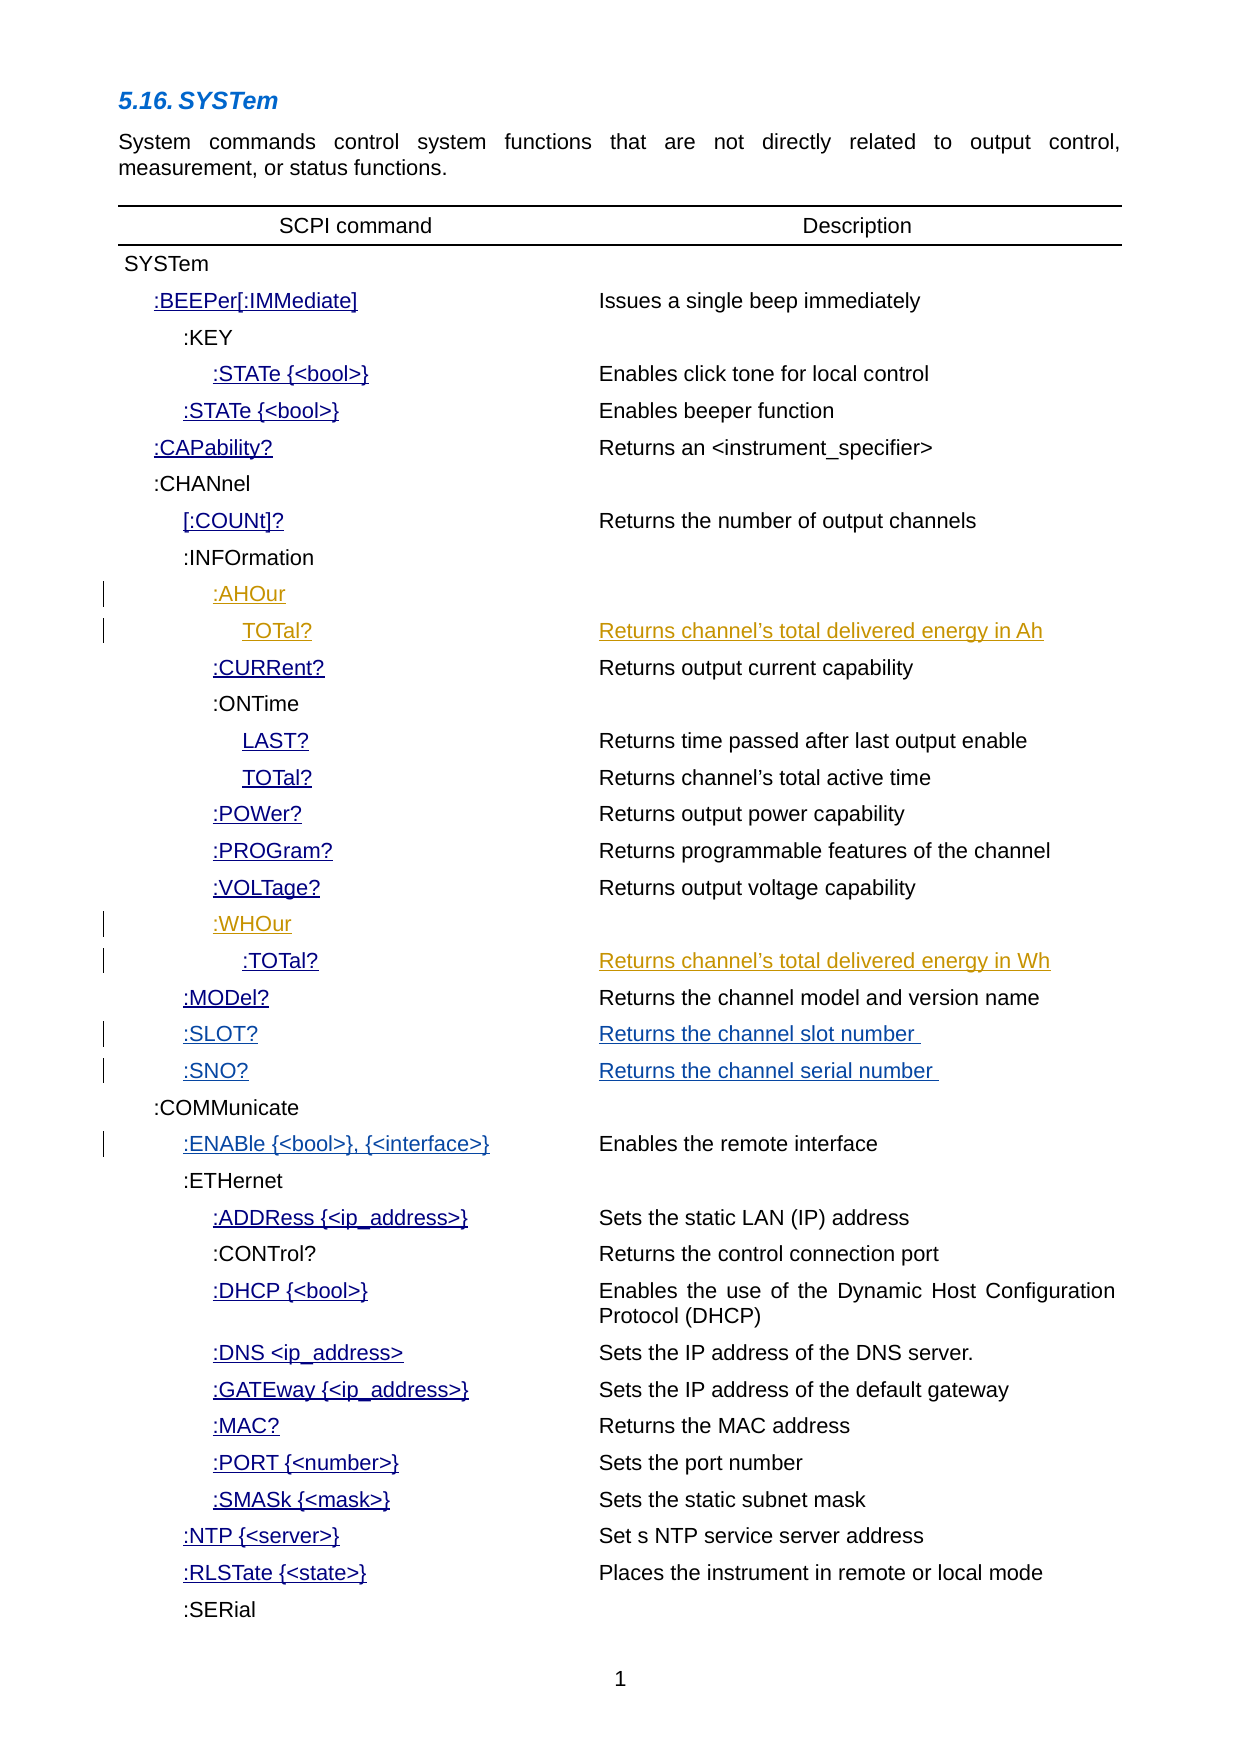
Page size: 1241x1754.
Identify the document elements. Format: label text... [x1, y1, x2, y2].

table_cell [593, 466, 1122, 502]
table_cell :SLOT? [118, 1016, 593, 1052]
table_cell [593, 1089, 1122, 1126]
table_cell [593, 576, 1122, 612]
table_cell :INFOrmation [118, 539, 593, 576]
table_cell Returns time passed after last output enable [593, 722, 1122, 759]
table_cell :CHANnel [118, 466, 593, 502]
table_cell :SERial [118, 1591, 593, 1627]
table_cell [:COUNt]? [118, 502, 593, 539]
table_cell [593, 539, 1122, 576]
table_cell :WHOur [118, 906, 593, 942]
table_cell Returns channel’s total active time [593, 759, 1122, 796]
table_cell :ADDRess {<ip_address>} [118, 1199, 593, 1236]
table_header Description [593, 207, 1122, 243]
table_cell [593, 246, 1122, 282]
table_cell LAST? [118, 722, 593, 759]
table_cell :MAC? [118, 1408, 593, 1444]
table_cell Sets the static subnet mask [593, 1481, 1122, 1517]
table_cell :TOTal? [118, 942, 593, 979]
table_header SCPI command [118, 207, 593, 243]
table_cell :POWer? [118, 796, 593, 832]
table_cell :ONTime [118, 686, 593, 722]
table_cell SYSTem [118, 246, 593, 282]
table_cell [593, 686, 1122, 722]
table_cell :VOLTage? [118, 869, 593, 906]
table_cell :CURRent? [118, 649, 593, 686]
table_cell Sets the IP address of the DNS server. [593, 1334, 1122, 1371]
table_cell Issues a single beep immediately [593, 282, 1122, 319]
table_cell Returns programmable features of the channel [593, 832, 1122, 869]
table_cell Sets the port number [593, 1444, 1122, 1481]
table_cell Returns the control connection port [593, 1236, 1122, 1272]
table_cell :CAPability? [118, 429, 593, 466]
table_cell Returns the MAC address [593, 1408, 1122, 1444]
table_cell :PROGram? [118, 832, 593, 869]
table_cell :KEY [118, 319, 593, 356]
table_cell Enables beeper function [593, 392, 1122, 429]
table_cell Returns the channel serial number [593, 1052, 1122, 1089]
table_cell Returns output power capability [593, 796, 1122, 832]
table_cell Returns channel’s total delivered energy in Wh [593, 942, 1122, 979]
table_cell TOTal? [118, 612, 593, 649]
table_cell Returns output voltage capability [593, 869, 1122, 906]
table_cell Returns output current capability [593, 649, 1122, 686]
table_cell :RLSTate {<state>} [118, 1554, 593, 1591]
table_cell :SNO? [118, 1052, 593, 1089]
table_cell Returns an <instrument_specifier> [593, 429, 1122, 466]
table_cell [593, 1591, 1122, 1627]
table_cell Returns the channel slot number [593, 1016, 1122, 1052]
table_cell [593, 906, 1122, 942]
table_cell TOTal? [118, 759, 593, 796]
table_cell [593, 1162, 1122, 1199]
table_cell :GATEway {<ip_address>} [118, 1371, 593, 1407]
table_cell Returns channel’s total delivered energy in Ah [593, 612, 1122, 649]
table_cell Set s NTP service server address [593, 1518, 1122, 1554]
table_cell :BEEPer[:IMMediate] [118, 282, 593, 319]
table_cell Enables the remote interface [593, 1126, 1122, 1162]
table_cell :DHCP {<bool>} [118, 1272, 593, 1334]
table_cell [593, 319, 1122, 356]
table_cell Enables the use of the Dynamic Host Configuration Protocol (DHCP) [593, 1272, 1122, 1334]
table_cell :CONTrol? [118, 1236, 593, 1272]
table_cell :PORT {<number>} [118, 1444, 593, 1481]
table_cell Returns the number of output channels [593, 502, 1122, 539]
table_cell Sets the static LAN (IP) address [593, 1199, 1122, 1236]
subtitle SYSTem [118, 86, 1122, 114]
table_cell :DNS <ip_address> [118, 1334, 593, 1371]
text System commands control system functions that are not directly related to output control, measurement, or status functions. [118, 129, 1122, 179]
table_cell :SMASk {<mask>} [118, 1481, 593, 1517]
table_cell Returns the channel model and version name [593, 979, 1122, 1016]
table_cell Sets the IP address of the default gateway [593, 1371, 1122, 1407]
table_cell Places the instrument in remote or local mode [593, 1554, 1122, 1591]
table_cell :MODel? [118, 979, 593, 1016]
table_cell Enables click tone for local control [593, 356, 1122, 392]
table_cell :ETHernet [118, 1162, 593, 1199]
table_cell :ENABle {<bool>}, {<interface>} [118, 1126, 593, 1162]
table_cell :STATe {<bool>} [118, 356, 593, 392]
table_cell :STATe {<bool>} [118, 392, 593, 429]
table_cell :COMMunicate [118, 1089, 593, 1126]
table_cell :NTP {<server>} [118, 1518, 593, 1554]
table_cell :AHOur [118, 576, 593, 612]
